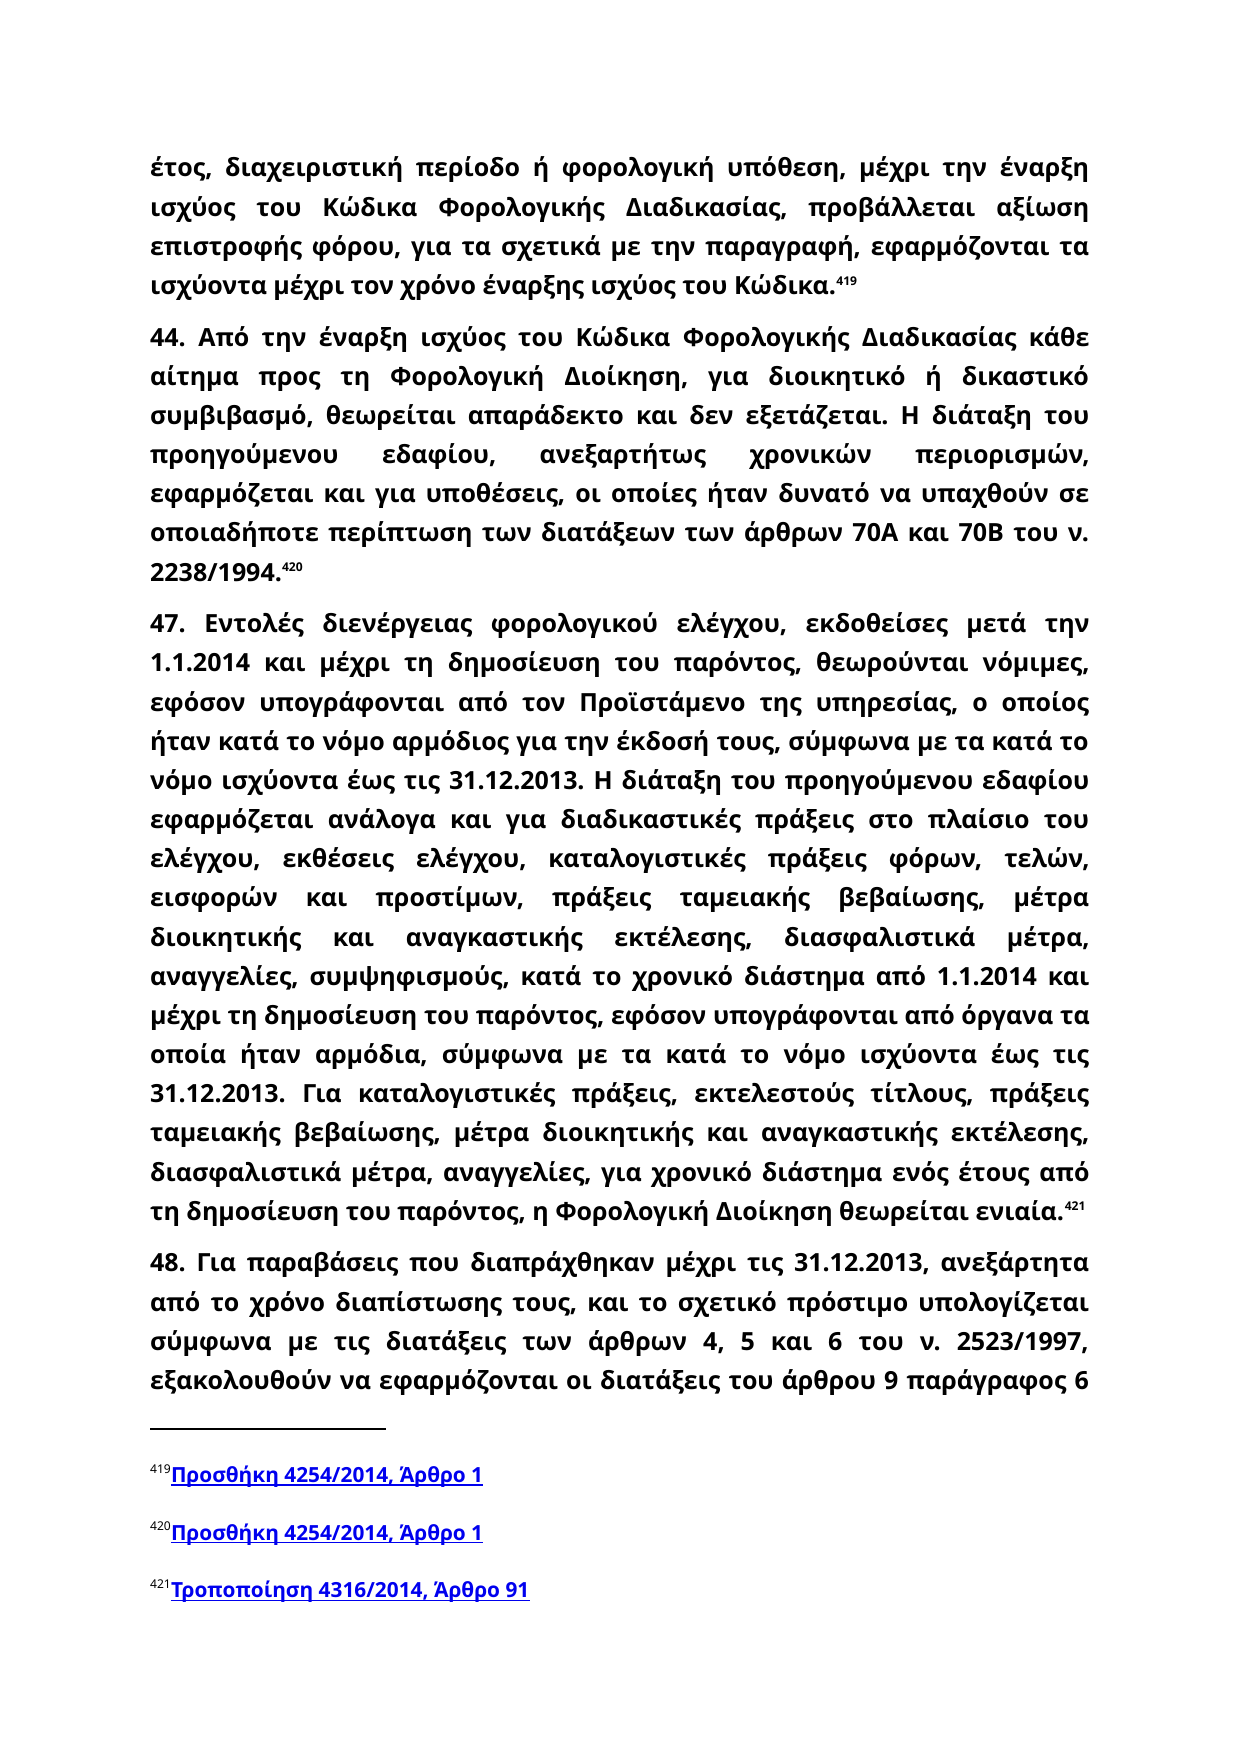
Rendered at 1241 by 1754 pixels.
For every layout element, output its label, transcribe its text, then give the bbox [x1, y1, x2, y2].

text 47. Εντολές διενέργειας φορολογικού ελέγχου, εκδοθείσες μετά την 1.1.2014 και μέχρι τη δημοσίευση του παρόντος, θεωρούνται νόμιμες, εφόσον υπογράφονται από τον Προϊστάμενο της υπηρεσίας, ο οποίος ήταν κατά το νόμο αρμόδιος για την έκδοσή τους, σύμφωνα με τα κατά το νόμο ισχύοντα έως τις 31.12.2013. Η διάταξη του προηγούμενου εδαφίου εφαρμόζεται ανάλογα και για διαδικαστικές πράξεις στο πλαίσιο του ελέγχου, εκθέσεις ελέγχου, καταλογιστικές πράξεις φόρων, τελών, εισφορών και προστίμων, πράξεις ταμειακής βεβαίωσης, μέτρα διοικητικής και αναγκαστικής εκτέλεσης, διασφαλιστικά μέτρα, αναγγελίες, συμψηφισμούς, κατά το χρονικό διάστημα από 1.1.2014 και μέχρι τη δημοσίευση του παρόντος, εφόσον υπογράφονται από όργανα τα οποία ήταν αρμόδια, σύμφωνα με τα κατά το νόμο ισχύοντα έως τις 31.12.2013. Για καταλογιστικές πράξεις, εκτελεστούς τίτλους, πράξεις ταμειακής βεβαίωσης, μέτρα διοικητικής και αναγκαστικής εκτέλεσης, διασφαλιστικά μέτρα, αναγγελίες, για χρονικό διάστημα ενός έτους από τη δημοσίευση του παρόντος, η Φορολογική Διοίκηση θεωρείται ενιαία. [150, 606, 1090, 1227]
text 48. Για παραβάσεις που διαπράχθηκαν μέχρι τις 31.12.2013, ανεξάρτητα από το χρόνο διαπίστωσης τους, και το σχετικό πρόστιμο υπολογίζεται σύμφωνα με τις διατάξεις των άρθρων 4, 5 και 6 του ν. 2523/1997, εξακολουθούν να εφαρμόζονται οι διατάξεις του άρθρου 9 παράγραφος 6 [150, 1245, 1090, 1397]
text Προσθήκη 4254/2014, Άρθρο 1 [150, 1460, 1090, 1489]
text έτος, διαχειριστική περίοδο ή φορολογική υπόθεση, μέχρι την έναρξη ισχύος του Κώδικα Φορολογικής Διαδικασίας, προβάλλεται αξίωση επιστροφής φόρου, για τα σχετικά με την παραγραφή, εφαρμόζονται τα ισχύοντα μέχρι τον χρόνο έναρξης ισχύος του Κώδικα. [150, 150, 1090, 302]
text Τροποποίηση 4316/2014, Άρθρο 91 [150, 1576, 1090, 1604]
text 44. Από την έναρξη ισχύος του Κώδικα Φορολογικής Διαδικασίας κάθε αίτημα προς τη Φορολογική Διοίκηση, για διοικητικό ή δικαστικό συμβιβασμό, θεωρείται απαράδεκτο και δεν εξετάζεται. Η διάταξη του προηγούμενου εδαφίου, ανεξαρτήτως χρονικών περιορισμών, εφαρμόζεται και για υποθέσεις, οι οποίες ήταν δυνατό να υπαχθούν σε οποιαδήποτε περίπτωση των διατάξεων των άρθρων 70Α και 70Β του ν. 2238/1994. [150, 319, 1090, 588]
text Προσθήκη 4254/2014, Άρθρο 1 [150, 1518, 1090, 1546]
